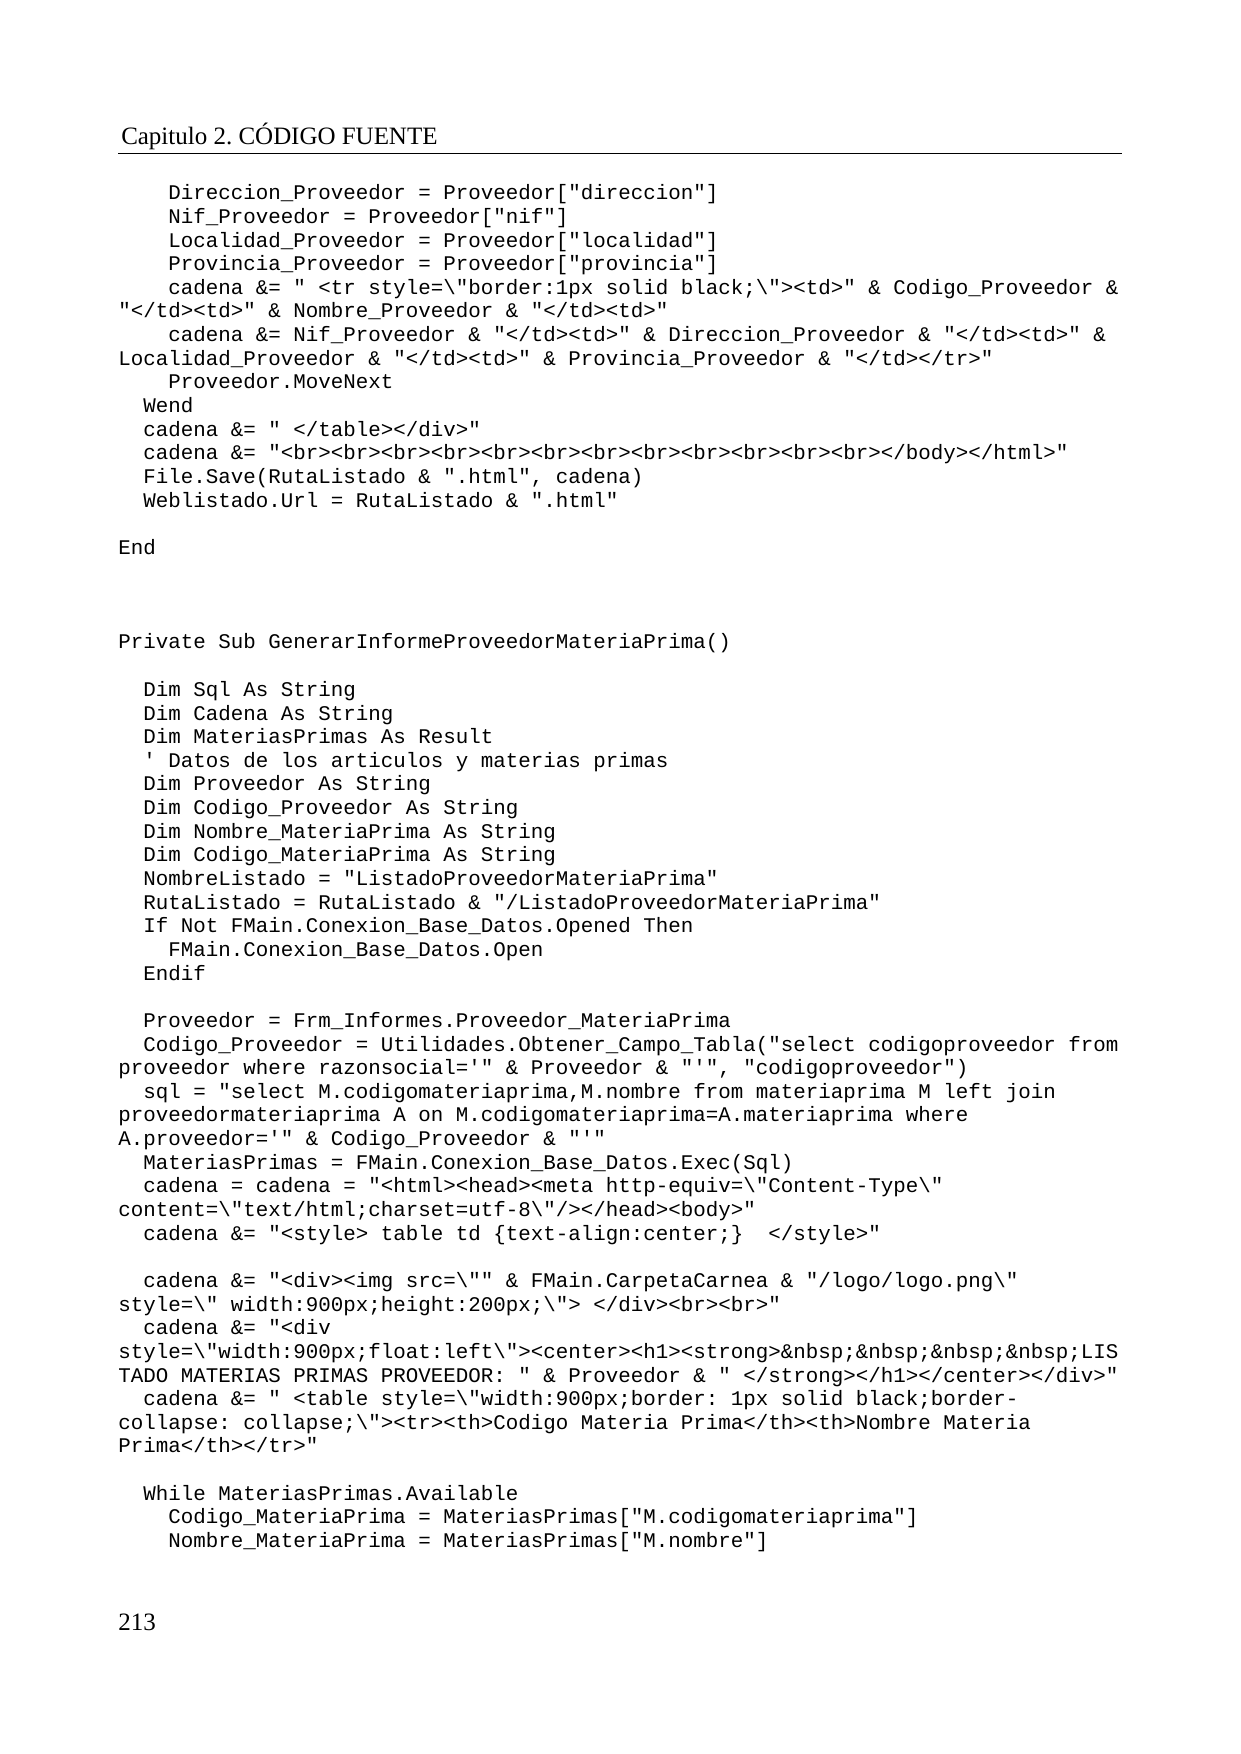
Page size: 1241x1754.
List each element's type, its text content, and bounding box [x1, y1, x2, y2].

text Direccion_Proveedor = Proveedor["direccion"] [118, 182, 1122, 206]
text Dim MateriasPrimas As Result [118, 726, 1122, 750]
text Dim Codigo_Proveedor As String [118, 797, 1122, 821]
text Dim Codigo_MateriaPrima As String [118, 844, 1122, 868]
text RutaListado = RutaListado & "/ListadoProveedorMateriaPrima" [118, 892, 1122, 915]
text While MateriasPrimas.Available [118, 1483, 1122, 1506]
text ' Datos de los articulos y materias primas [118, 750, 1122, 773]
text cadena &= " </table></div>" [118, 419, 1122, 442]
text Proveedor = Frm_Informes.Proveedor_MateriaPrima [118, 1010, 1122, 1033]
text Nif_Proveedor = Proveedor["nif"] [118, 206, 1122, 229]
text cadena &= "<div style=\"width:900px;float:left\"><center><h1><strong>&nbsp;&nbsp;&nbsp;&nbsp;LISTADO MATERIAS PRIMAS PROVEEDOR: " & Proveedor & " </strong></h1></center></div>" [118, 1317, 1122, 1388]
text Codigo_Proveedor = Utilidades.Obtener_Campo_Tabla("select codigoproveedor from proveedor where razonsocial='" & Proveedor & "'", "codigoproveedor") [118, 1033, 1122, 1081]
text sql = "select M.codigomateriaprima,M.nombre from materiaprima M left join proveedormateriaprima A on M.codigomateriaprima=A.materiaprima where A.proveedor='" & Codigo_Proveedor & "'" [118, 1081, 1122, 1152]
text Wend [118, 395, 1122, 419]
text FMain.Conexion_Base_Datos.Open [118, 939, 1122, 963]
text Proveedor.MoveNext [118, 371, 1122, 395]
text cadena &= "<div><img src=\"" & FMain.CarpetaCarnea & "/logo/logo.png\" style=\" width:900px;height:200px;\"> </div><br><br>" [118, 1270, 1122, 1317]
text Dim Nombre_MateriaPrima As String [118, 821, 1122, 844]
text Localidad_Proveedor = Proveedor["localidad"] [118, 229, 1122, 253]
text cadena = cadena = "<html><head><meta http-equiv=\"Content-Type\" content=\"text/html;charset=utf-8\"/></head><body>" [118, 1175, 1122, 1223]
text Dim Sql As String [118, 679, 1122, 702]
text End [118, 537, 1122, 561]
text cadena &= "<br><br><br><br><br><br><br><br><br><br><br><br></body></html>" [118, 442, 1122, 466]
text Codigo_MateriaPrima = MateriasPrimas["M.codigomateriaprima"] [118, 1506, 1122, 1530]
text Dim Proveedor As String [118, 773, 1122, 797]
text Endif [118, 963, 1122, 986]
text If Not FMain.Conexion_Base_Datos.Opened Then [118, 915, 1122, 939]
text File.Save(RutaListado & ".html", cadena) [118, 466, 1122, 490]
text Dim Cadena As String [118, 702, 1122, 726]
text Private Sub GenerarInformeProveedorMateriaPrima() [118, 632, 1122, 655]
text NombreListado = "ListadoProveedorMateriaPrima" [118, 868, 1122, 892]
text MateriasPrimas = FMain.Conexion_Base_Datos.Exec(Sql) [118, 1152, 1122, 1175]
text Provincia_Proveedor = Proveedor["provincia"] [118, 253, 1122, 277]
text cadena &= "<style> table td {text-align:center;} </style>" [118, 1223, 1122, 1246]
text cadena &= " <table style=\"width:900px;border: 1px solid black;border-collapse: collapse;\"><tr><th>Codigo Materia Prima</th><th>Nombre Materia Prima</th></tr>" [118, 1388, 1122, 1459]
text cadena &= " <tr style=\"border:1px solid black;\"><td>" & Codigo_Proveedor & "</td><td>" & Nombre_Proveedor & "</td><td>" [118, 277, 1122, 324]
text Nombre_MateriaPrima = MateriasPrimas["M.nombre"] [118, 1530, 1122, 1554]
text Weblistado.Url = RutaListado & ".html" [118, 490, 1122, 513]
text cadena &= Nif_Proveedor & "</td><td>" & Direccion_Proveedor & "</td><td>" & Localidad_Proveedor & "</td><td>" & Provincia_Proveedor & "</td></tr>" [118, 324, 1122, 371]
